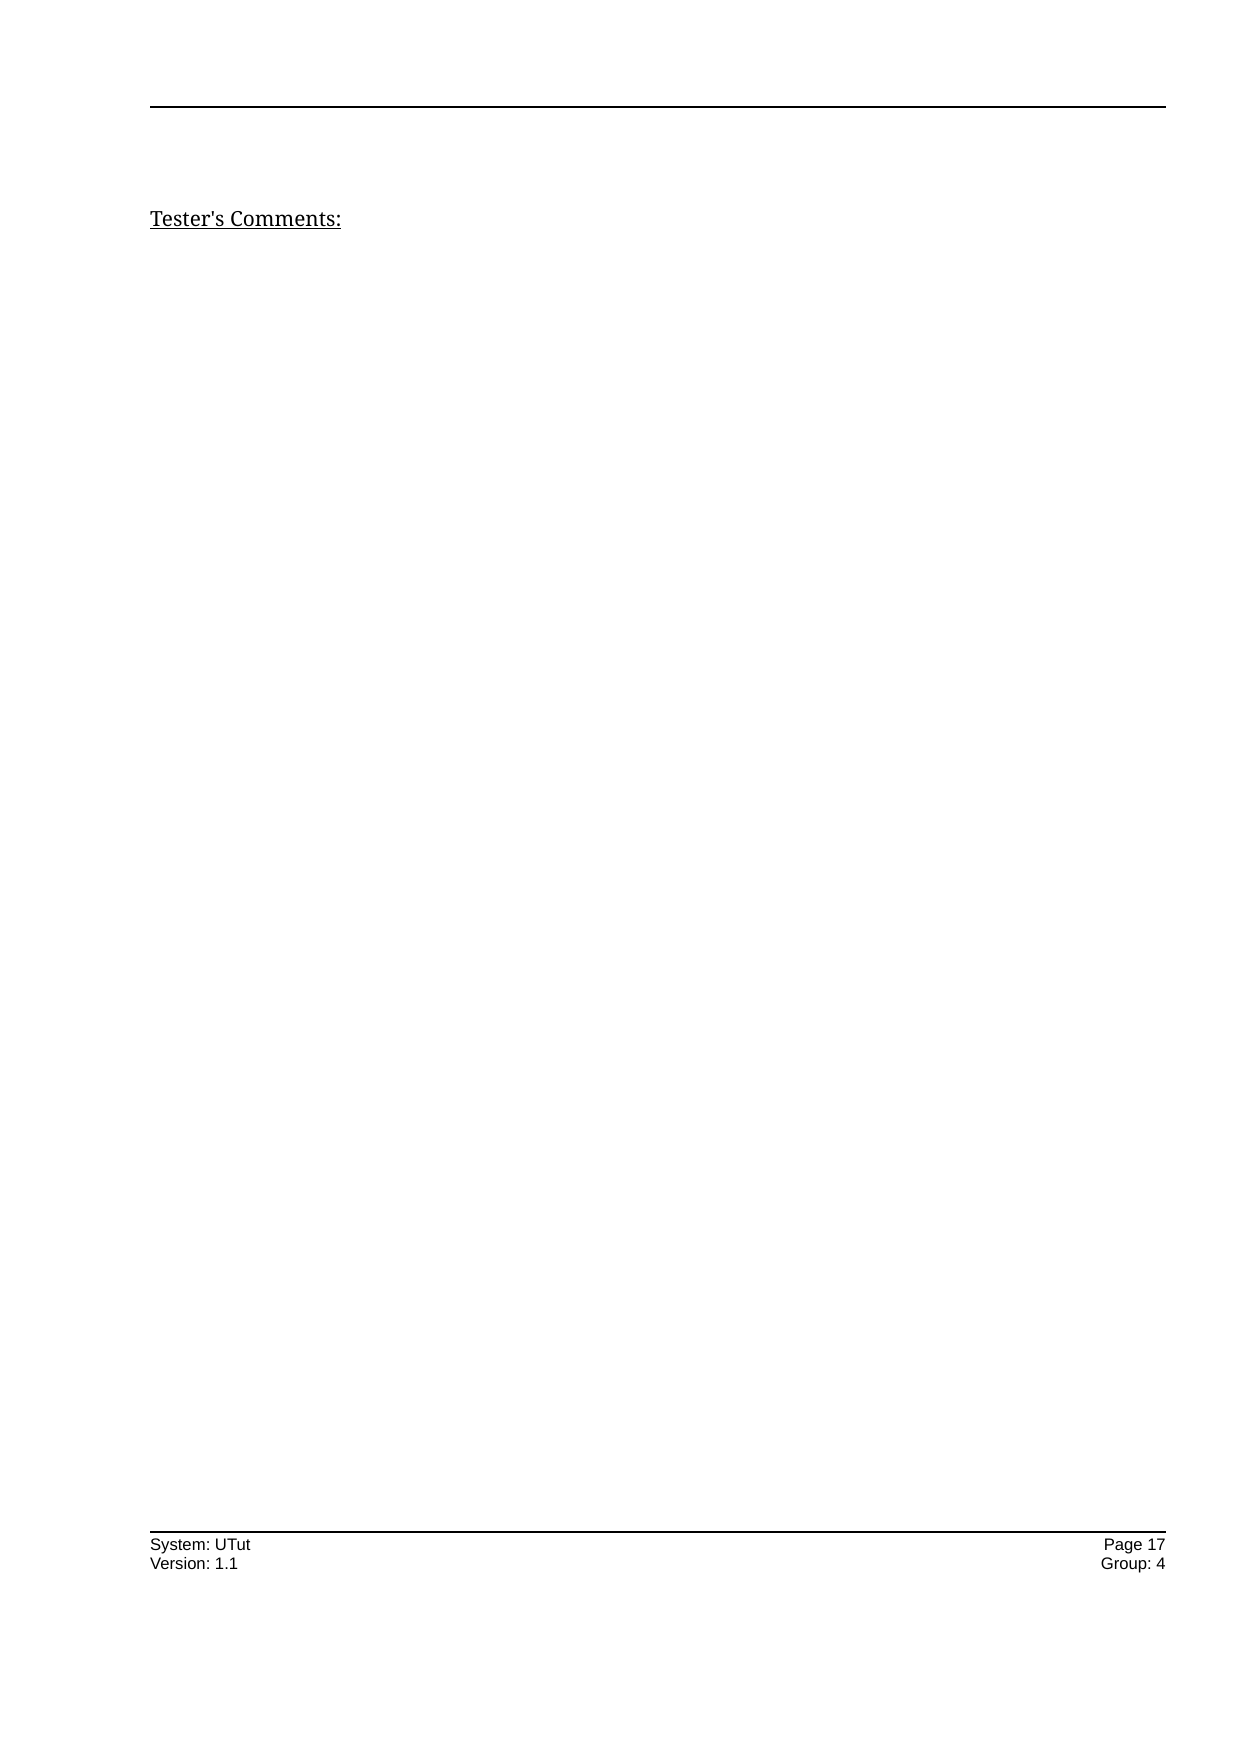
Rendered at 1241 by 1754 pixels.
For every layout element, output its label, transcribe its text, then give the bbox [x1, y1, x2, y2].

text Tester's Comments: [150, 204, 1166, 261]
